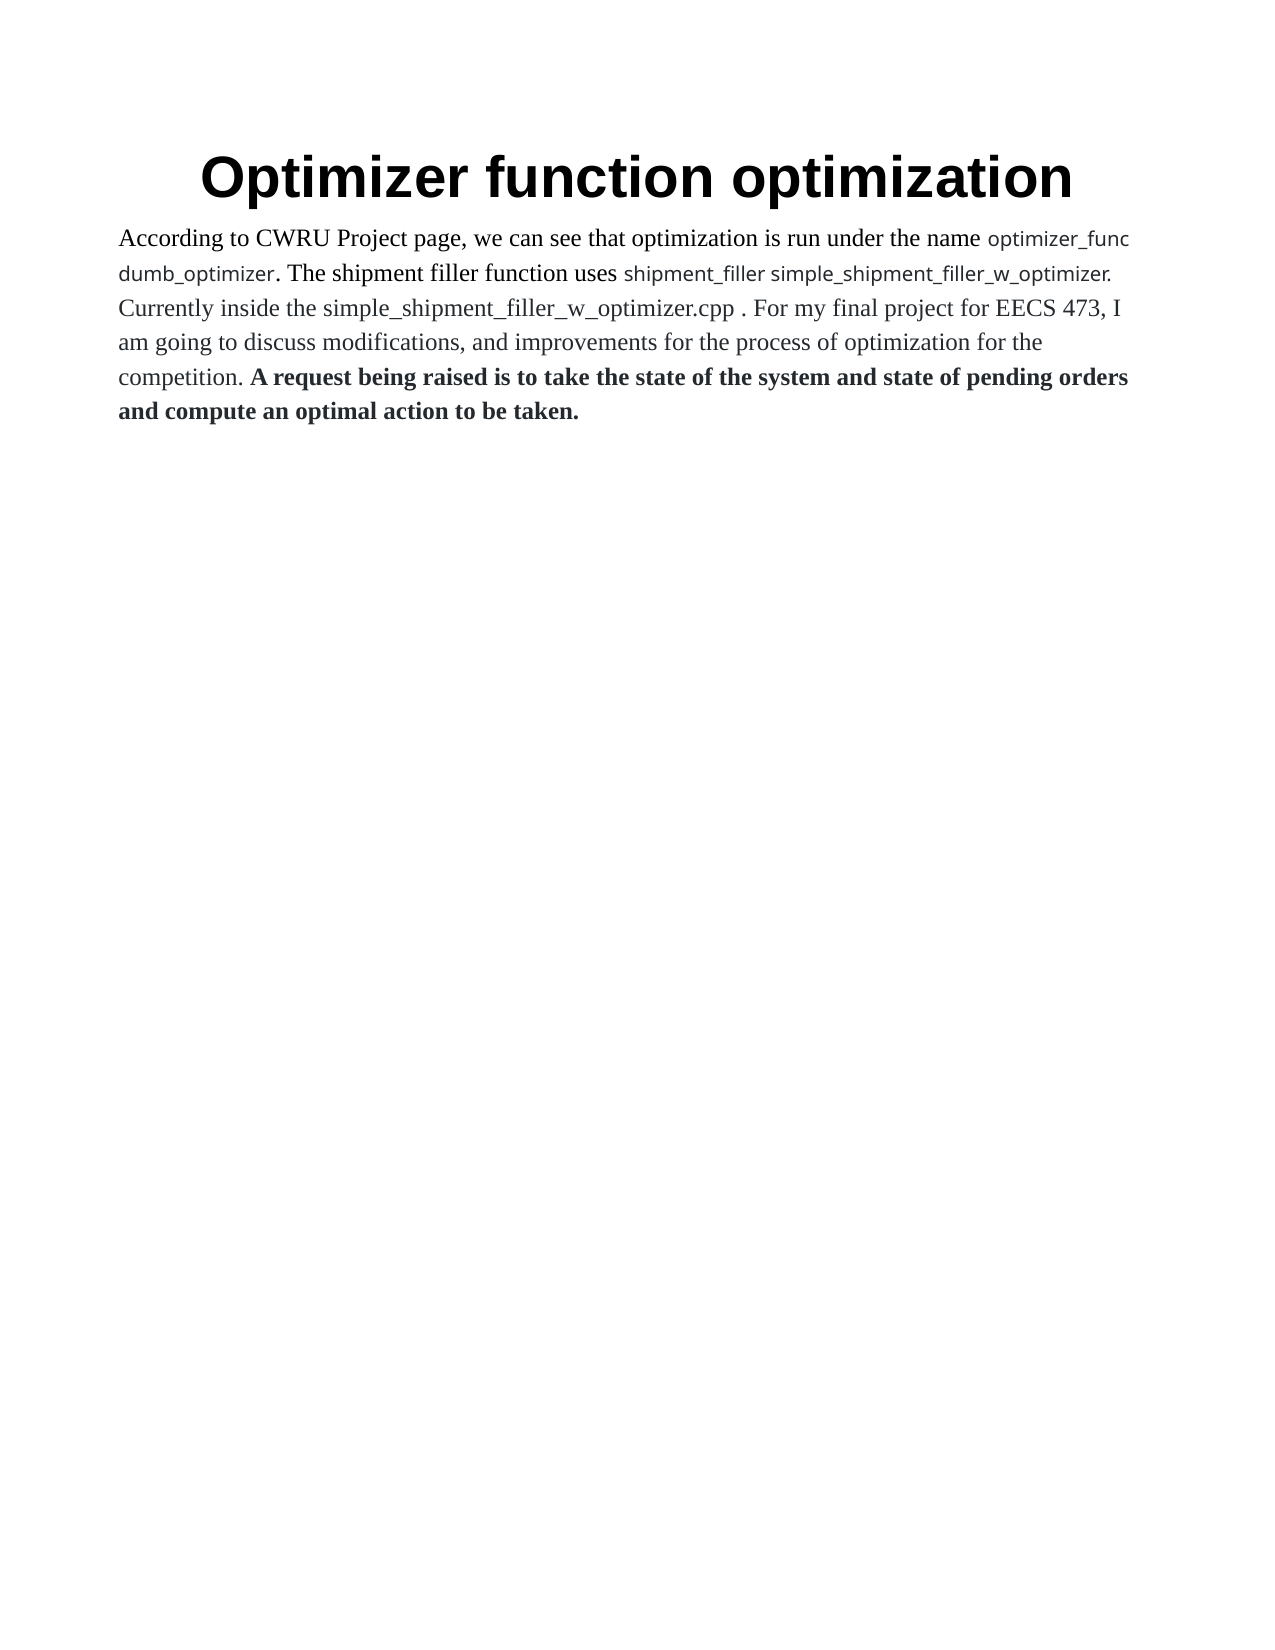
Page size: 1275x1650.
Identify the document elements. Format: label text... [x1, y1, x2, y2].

title Optimizer function optimization [118, 143, 1157, 210]
text According to CWRU Project page, we can see that optimization is run under the name optimizer_func dumb_optimizer. The shipment filler function uses shipment_filler simple_shipment_filler_w_optimizer. Currently inside the simple_shipment_filler_w_optimizer.cpp . For my final project for EECS 473, I am going to discuss modifications, and improvements for the process of optimization for the competition. A request being raised is to take the state of the system and state of pending orders and compute an optimal action to be taken. [118, 223, 1157, 425]
